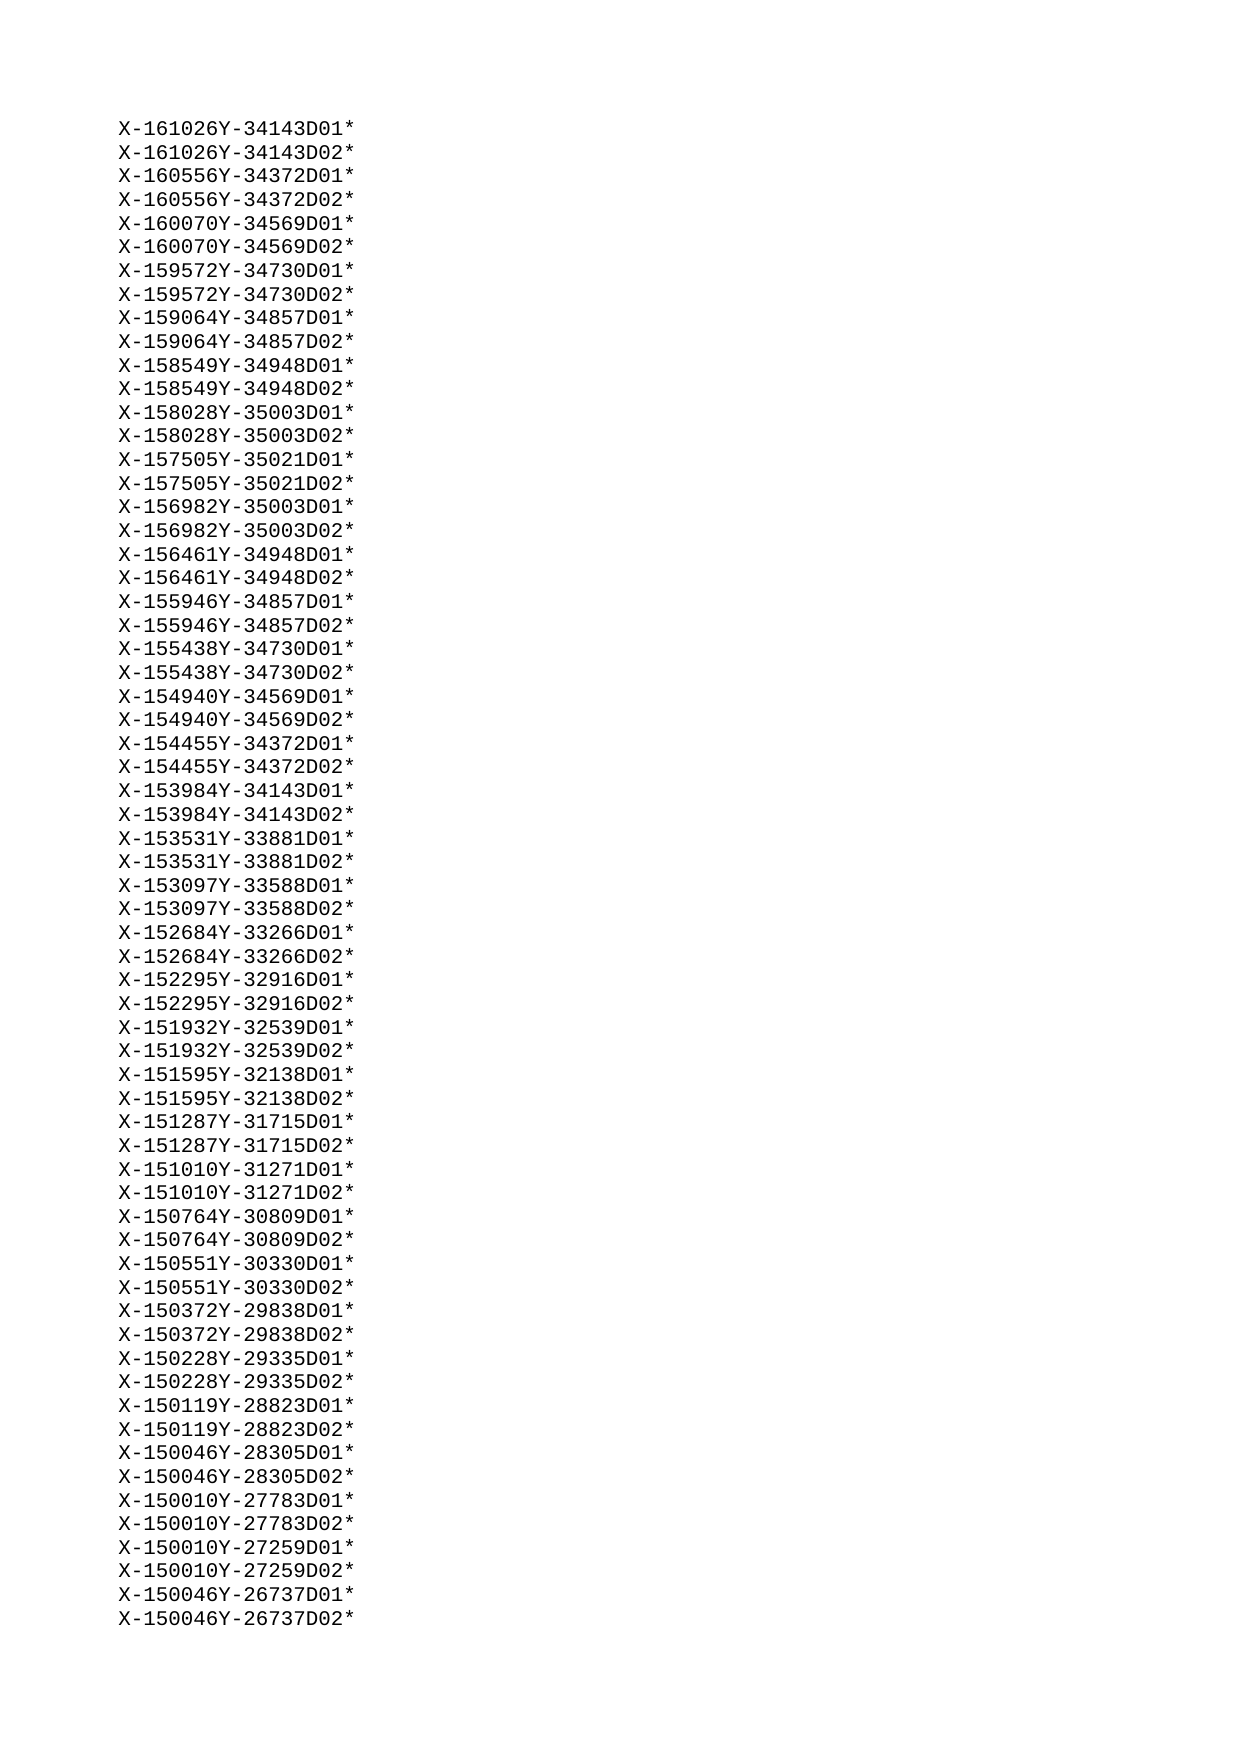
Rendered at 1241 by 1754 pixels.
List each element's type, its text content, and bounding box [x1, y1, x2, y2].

text X-152684Y-33266D02* [118, 946, 1122, 969]
text X-153531Y-33881D01* [118, 827, 1122, 851]
text X-156461Y-34948D01* [118, 544, 1122, 567]
text X-150010Y-27259D01* [118, 1537, 1122, 1561]
text X-150119Y-28823D02* [118, 1419, 1122, 1442]
text X-151010Y-31271D01* [118, 1158, 1122, 1182]
text X-150764Y-30809D01* [118, 1206, 1122, 1229]
text X-154455Y-34372D02* [118, 757, 1122, 780]
text X-150046Y-28305D01* [118, 1442, 1122, 1466]
text X-153984Y-34143D02* [118, 804, 1122, 827]
text X-153097Y-33588D02* [118, 898, 1122, 922]
text X-160556Y-34372D02* [118, 189, 1122, 213]
text X-159064Y-34857D01* [118, 307, 1122, 331]
text X-151932Y-32539D01* [118, 1017, 1122, 1040]
text X-161026Y-34143D01* [118, 118, 1122, 142]
text X-160070Y-34569D01* [118, 213, 1122, 236]
text X-159572Y-34730D02* [118, 284, 1122, 307]
text X-155946Y-34857D01* [118, 591, 1122, 615]
text X-156982Y-35003D02* [118, 520, 1122, 544]
text X-157505Y-35021D01* [118, 449, 1122, 473]
text X-150372Y-29838D02* [118, 1324, 1122, 1348]
text X-158549Y-34948D02* [118, 378, 1122, 402]
text X-160556Y-34372D01* [118, 165, 1122, 189]
text X-150228Y-29335D01* [118, 1348, 1122, 1371]
text X-156982Y-35003D01* [118, 496, 1122, 520]
text X-150119Y-28823D01* [118, 1395, 1122, 1419]
text X-155438Y-34730D02* [118, 662, 1122, 686]
text X-151595Y-32138D02* [118, 1088, 1122, 1111]
text X-151932Y-32539D02* [118, 1040, 1122, 1064]
text X-151595Y-32138D01* [118, 1064, 1122, 1088]
text X-150372Y-29838D01* [118, 1300, 1122, 1324]
text X-161026Y-34143D02* [118, 142, 1122, 165]
text X-150010Y-27259D02* [118, 1561, 1122, 1584]
text X-150010Y-27783D02* [118, 1513, 1122, 1537]
text X-152295Y-32916D01* [118, 969, 1122, 993]
text X-150046Y-26737D02* [118, 1608, 1122, 1631]
text X-150046Y-28305D02* [118, 1466, 1122, 1489]
text X-150046Y-26737D01* [118, 1584, 1122, 1608]
text X-158028Y-35003D01* [118, 402, 1122, 426]
text X-153984Y-34143D01* [118, 780, 1122, 804]
text X-152684Y-33266D01* [118, 922, 1122, 946]
text X-154940Y-34569D02* [118, 709, 1122, 733]
text X-151010Y-31271D02* [118, 1182, 1122, 1206]
text X-156461Y-34948D02* [118, 567, 1122, 591]
text X-159064Y-34857D02* [118, 331, 1122, 354]
text X-150228Y-29335D02* [118, 1371, 1122, 1395]
text X-154940Y-34569D01* [118, 686, 1122, 709]
text X-153531Y-33881D02* [118, 851, 1122, 875]
text X-150551Y-30330D02* [118, 1277, 1122, 1300]
text X-150010Y-27783D01* [118, 1489, 1122, 1513]
text X-159572Y-34730D01* [118, 260, 1122, 284]
text X-160070Y-34569D02* [118, 236, 1122, 260]
text X-157505Y-35021D02* [118, 473, 1122, 496]
text X-154455Y-34372D01* [118, 733, 1122, 757]
text X-151287Y-31715D02* [118, 1135, 1122, 1158]
text X-150551Y-30330D01* [118, 1253, 1122, 1277]
text X-150764Y-30809D02* [118, 1229, 1122, 1253]
text X-158549Y-34948D01* [118, 354, 1122, 378]
text X-155438Y-34730D01* [118, 638, 1122, 662]
text X-151287Y-31715D01* [118, 1111, 1122, 1135]
text X-155946Y-34857D02* [118, 615, 1122, 638]
text X-152295Y-32916D02* [118, 993, 1122, 1017]
text X-153097Y-33588D01* [118, 875, 1122, 898]
text X-158028Y-35003D02* [118, 426, 1122, 449]
